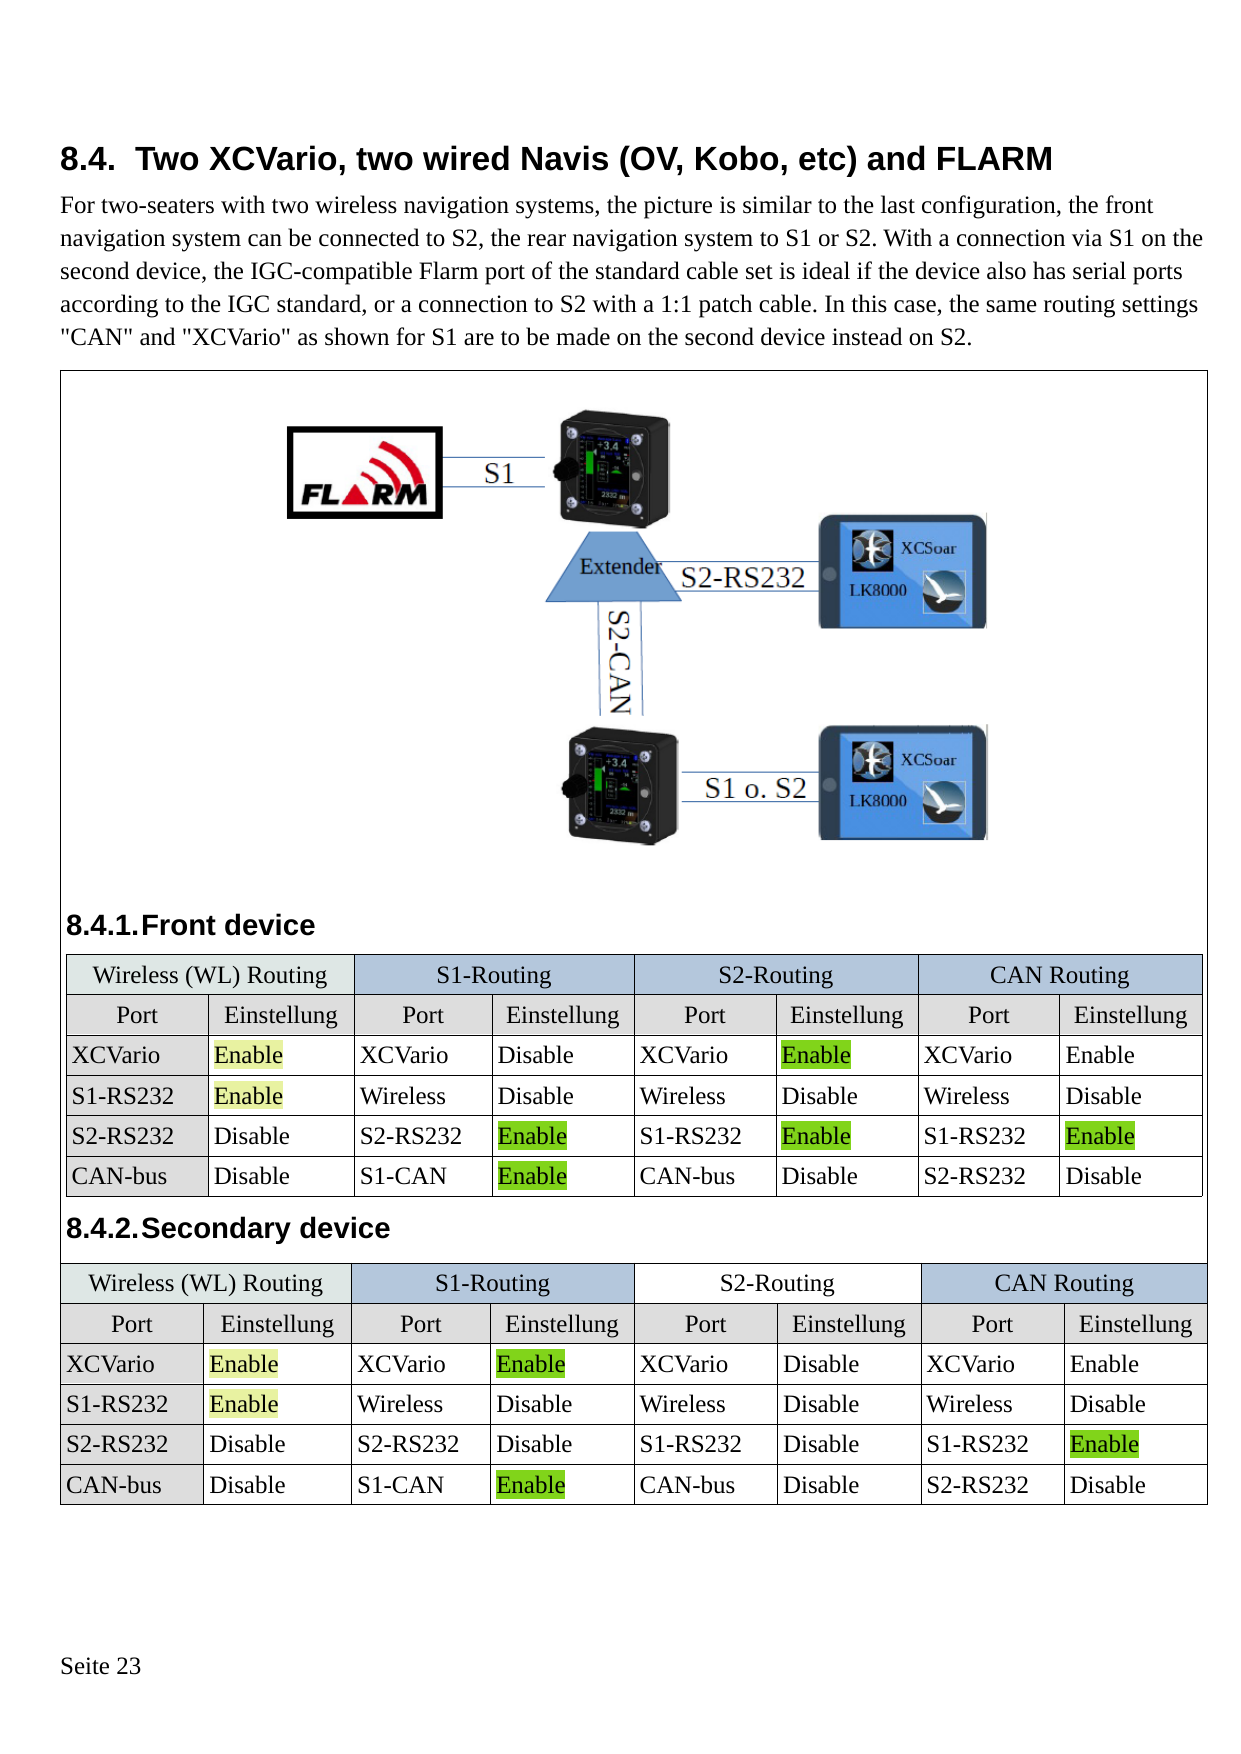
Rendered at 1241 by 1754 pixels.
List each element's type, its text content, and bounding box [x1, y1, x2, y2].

table_cell Wireless [352, 1385, 490, 1424]
table_cell Enable [204, 1344, 351, 1383]
table_cell Disable [777, 1157, 918, 1196]
table_header S2-Routing [635, 955, 918, 994]
table_cell S2-RS232 [922, 1465, 1064, 1504]
picture [207, 380, 1145, 898]
table_cell S1-RS232 [635, 1116, 776, 1156]
table_cell Port [635, 1304, 777, 1343]
table_cell CAN-bus [635, 1157, 776, 1196]
table_cell XCVario [67, 1036, 208, 1075]
table_cell Disable [491, 1425, 634, 1464]
table_cell Disable [778, 1344, 921, 1383]
table_header S1-Routing [355, 955, 634, 994]
table_cell XCVario [355, 1036, 492, 1075]
table_cell CAN-bus [635, 1465, 777, 1504]
table_cell Wireless [635, 1076, 776, 1115]
table_cell S2-RS232 [919, 1157, 1059, 1196]
table_cell S1-RS232 [922, 1425, 1064, 1464]
table_cell S1-CAN [355, 1157, 492, 1196]
table_cell Einstellung [778, 1304, 921, 1343]
table_header Wireless (WL) Routing [67, 955, 354, 994]
table_cell CAN-bus [61, 1465, 203, 1504]
table_cell XCVario [919, 1036, 1059, 1075]
subtitle Two XCVario, two wired Navis (OV, Kobo, etc) and FLARM [60, 139, 1207, 178]
table_cell CAN-bus [67, 1157, 208, 1196]
table_cell S1-CAN [352, 1465, 490, 1504]
table_cell XCVario [635, 1344, 777, 1383]
table_cell Port [67, 995, 208, 1034]
table_cell S2-RS232 [61, 1425, 203, 1464]
table_cell Enable [1060, 1116, 1202, 1156]
table_cell Disable [209, 1157, 354, 1196]
table_header Front device Secondary device [61, 371, 1207, 1262]
table_cell Enable [491, 1465, 634, 1504]
table_cell Disable [493, 1076, 634, 1115]
table_cell Disable [1060, 1076, 1202, 1115]
table_cell S2-RS232 [355, 1116, 492, 1156]
table_cell Wireless [355, 1076, 492, 1115]
table_cell Enable [1060, 1036, 1202, 1075]
table_cell Port [352, 1304, 490, 1343]
table_cell S2-RS232 [352, 1425, 490, 1464]
table_cell Enable [1065, 1425, 1207, 1464]
table_cell Disable [209, 1116, 354, 1156]
table_cell Enable [777, 1116, 918, 1156]
table_cell Disable [777, 1076, 918, 1115]
table_cell S1-RS232 [61, 1385, 203, 1424]
table_cell Disable [1060, 1157, 1202, 1196]
table_cell Einstellung [491, 1304, 634, 1343]
table_cell Einstellung [493, 995, 634, 1034]
table_cell Enable [209, 1036, 354, 1075]
table_cell S1-Routing [352, 1264, 634, 1303]
table_cell Enable [209, 1076, 354, 1115]
table_cell Enable [204, 1385, 351, 1424]
table_cell Enable [493, 1157, 634, 1196]
table_cell Disable [493, 1036, 634, 1075]
table_cell Port [61, 1304, 203, 1343]
text For two-seaters with two wireless navigation systems, the picture is similar to the last configuration, the front navigation system can be connected to S2, the rear navigation system to S1 or S2. With a connection via S1 on the second device, the IGC-compatible Flarm port of the standard cable set is ideal if the device also has serial ports according to the IGC standard, or a connection to S2 with a 1:1 patch cable. In this case, the same routing settings "CAN" and "XCVario" as shown for S1 are to be made on the second device instead on S2. [60, 190, 1207, 351]
table_cell Enable [1065, 1344, 1207, 1383]
table_cell S1-RS232 [67, 1076, 208, 1115]
table_cell Port [919, 995, 1059, 1034]
table_cell Wireless [922, 1385, 1064, 1424]
table_cell XCVario [61, 1344, 203, 1383]
table_cell Disable [204, 1425, 351, 1464]
table_cell Disable [204, 1465, 351, 1504]
table_cell Einstellung [1065, 1304, 1207, 1343]
table_cell CAN Routing [922, 1264, 1207, 1303]
table_cell Wireless (WL) Routing [61, 1264, 351, 1303]
table_cell Disable [1065, 1465, 1207, 1504]
table_cell Disable [778, 1425, 921, 1464]
table_cell Disable [1065, 1385, 1207, 1424]
table_cell Einstellung [777, 995, 918, 1034]
table_cell Wireless [919, 1076, 1059, 1115]
table_cell Einstellung [1060, 995, 1202, 1034]
table_cell S2-Routing [635, 1264, 921, 1303]
table_cell Disable [491, 1385, 634, 1424]
table_cell Port [635, 995, 776, 1034]
table_cell Enable [493, 1116, 634, 1156]
table_cell S1-RS232 [635, 1425, 777, 1464]
table_cell XCVario [352, 1344, 490, 1383]
table_header CAN Routing [919, 955, 1202, 994]
table_cell Disable [778, 1385, 921, 1424]
table_cell XCVario [635, 1036, 776, 1075]
table_cell Wireless [635, 1385, 777, 1424]
table_cell Disable [778, 1465, 921, 1504]
table_cell Einstellung [204, 1304, 351, 1343]
table_cell S1-RS232 [919, 1116, 1059, 1156]
table_cell Enable [491, 1344, 634, 1383]
table_cell XCVario [922, 1344, 1064, 1383]
table_cell S2-RS232 [67, 1116, 208, 1156]
table_cell Port [922, 1304, 1064, 1343]
table_cell Enable [777, 1036, 918, 1075]
table_cell Einstellung [209, 995, 354, 1034]
table_cell Port [355, 995, 492, 1034]
